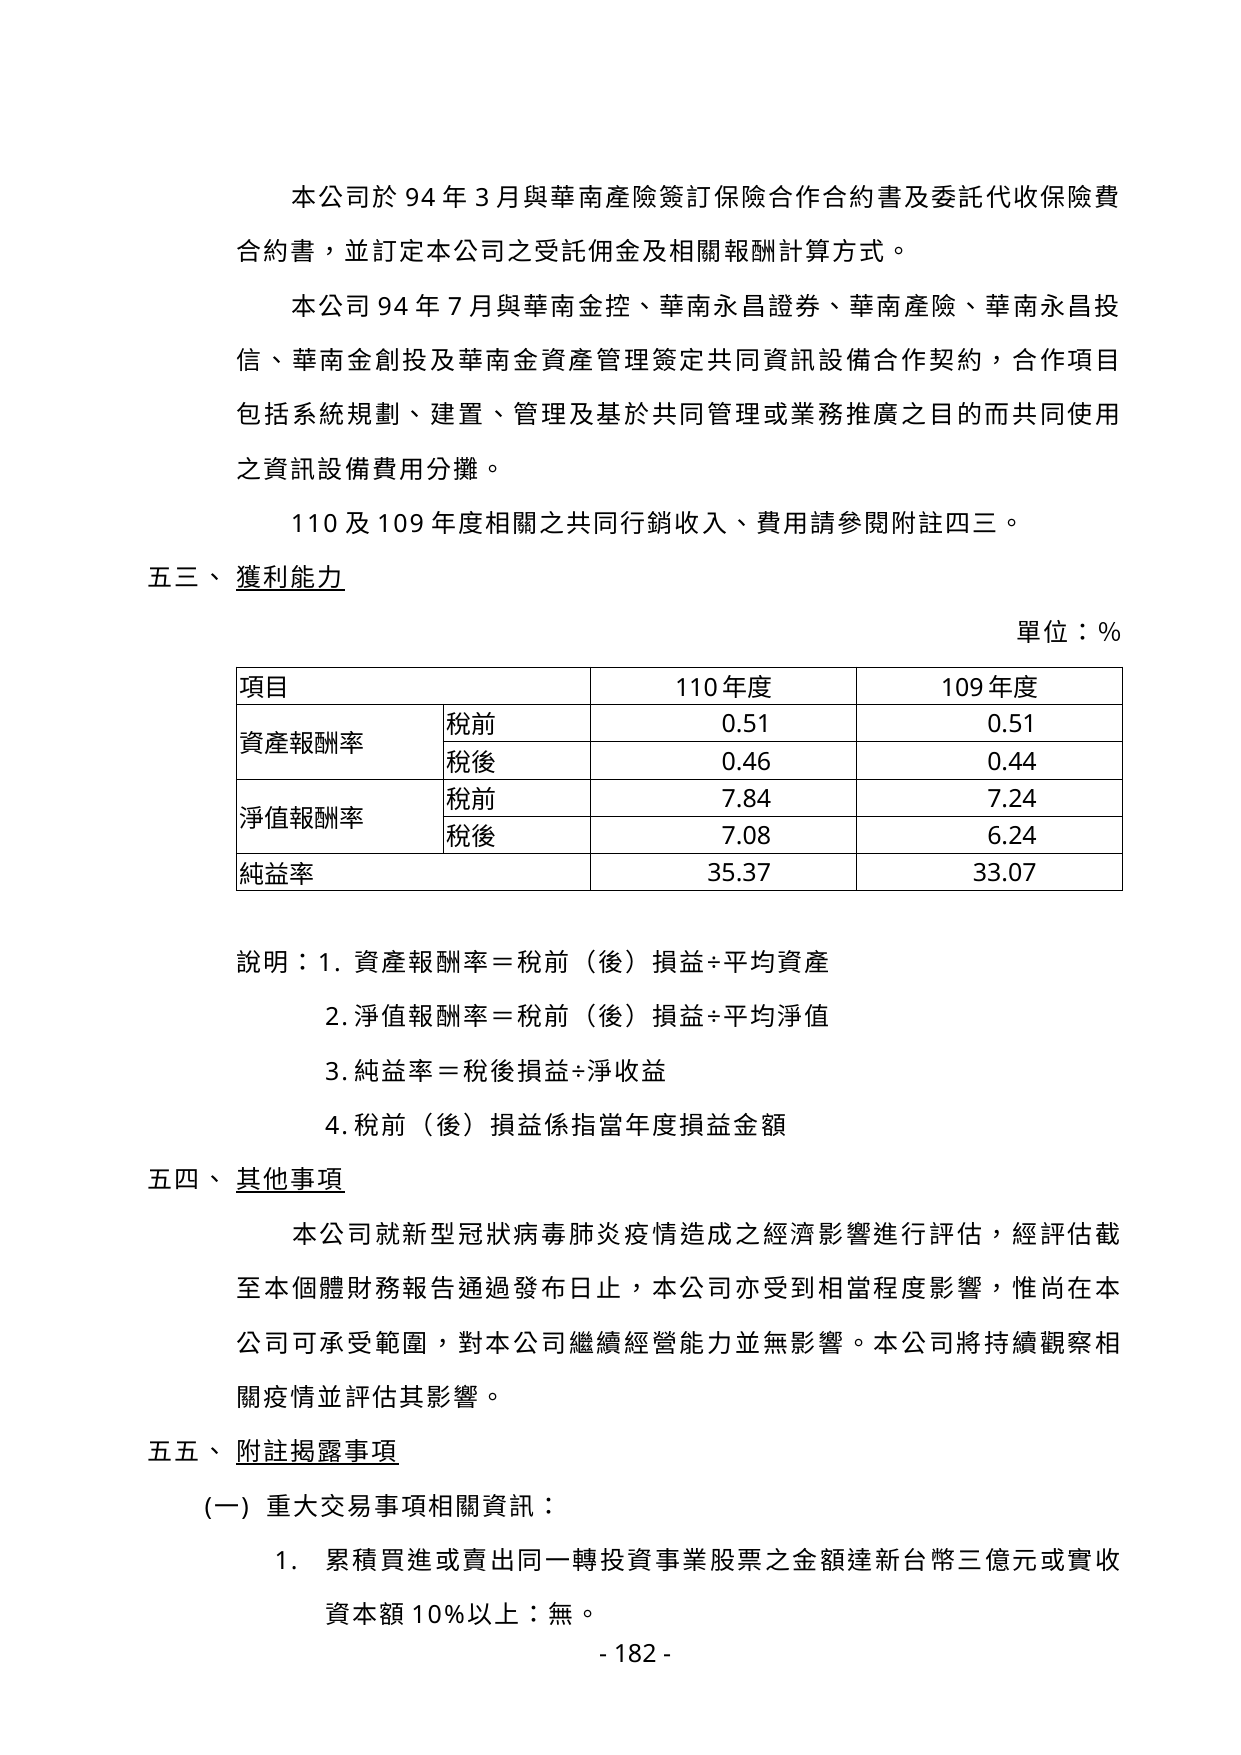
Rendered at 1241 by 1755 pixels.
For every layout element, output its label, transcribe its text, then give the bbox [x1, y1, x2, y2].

text (一) 重大交易事項相關資訊： [177, 1486, 1122, 1522]
table_header 109年度 [857, 668, 1122, 704]
table_cell 0.44 [857, 742, 1122, 778]
table_cell 純益率 [237, 854, 590, 890]
table_cell 稅前 [444, 705, 590, 741]
table_header 項目 [237, 668, 590, 704]
text 110及109年度相關之共同行銷收入、費用請參閱附註四三。 [236, 503, 1122, 540]
text 五四、 其他事項 [148, 1160, 1122, 1196]
text 五三、 獲利能力 [148, 558, 1122, 594]
text 1. 累積買進或賣出同一轉投資事業股票之金額達新台幣三億元或實收資本額10%以上：無。 [266, 1541, 1122, 1631]
text 本公司94年7月與華南金控、華南永昌證券、華南產險、華南永昌投信、華南金創投及華南金資產管理簽定共同資訊設備合作契約，合作項目包括系統規劃、建置、管理及基於共同管理或業務推廣之目的而共同使用之資訊設備費用分攤。 [236, 286, 1122, 485]
table_cell 6.24 [857, 817, 1122, 853]
table_cell 0.46 [591, 742, 856, 778]
text 本公司於94年3月與華南產險簽訂保險合作合約書及委託代收保險費合約書，並訂定本公司之受託佣金及相關報酬計算方式。 [236, 177, 1122, 268]
text 五五、 附註揭露事項 [148, 1432, 1122, 1468]
table_cell 0.51 [857, 705, 1122, 741]
table_cell 7.24 [857, 780, 1122, 816]
table_cell 7.08 [591, 817, 856, 853]
table_cell 稅前 [444, 780, 590, 816]
text 2. 淨值報酬率＝稅前（後）損益÷平均淨值 [325, 997, 1122, 1033]
table_cell 0.51 [591, 705, 856, 741]
text 3. 純益率＝稅後損益÷淨收益 [325, 1051, 1122, 1087]
table_header 110年度 [591, 668, 856, 704]
table_cell 7.84 [591, 780, 856, 816]
text 單位：％ [148, 612, 1122, 648]
table_cell 稅後 [444, 817, 590, 853]
text 4. 稅前（後）損益係指當年度損益金額 [325, 1106, 1122, 1142]
table_cell 35.37 [591, 854, 856, 890]
text 本公司就新型冠狀病毒肺炎疫情造成之經濟影響進行評估，經評估截至本個體財務報告通過發布日止，本公司亦受到相當程度影響，惟尚在本公司可承受範圍，對本公司繼續經營能力並無影響。本公司將持續觀察相關疫情並評估其影響。 [236, 1214, 1122, 1414]
text 說明：1. 資產報酬率＝稅前（後）損益÷平均資產 [236, 942, 1122, 979]
table_cell 淨值報酬率 [237, 780, 443, 853]
table_cell 資產報酬率 [237, 705, 443, 778]
table_cell 33.07 [857, 854, 1122, 890]
table_cell 稅後 [444, 742, 590, 778]
